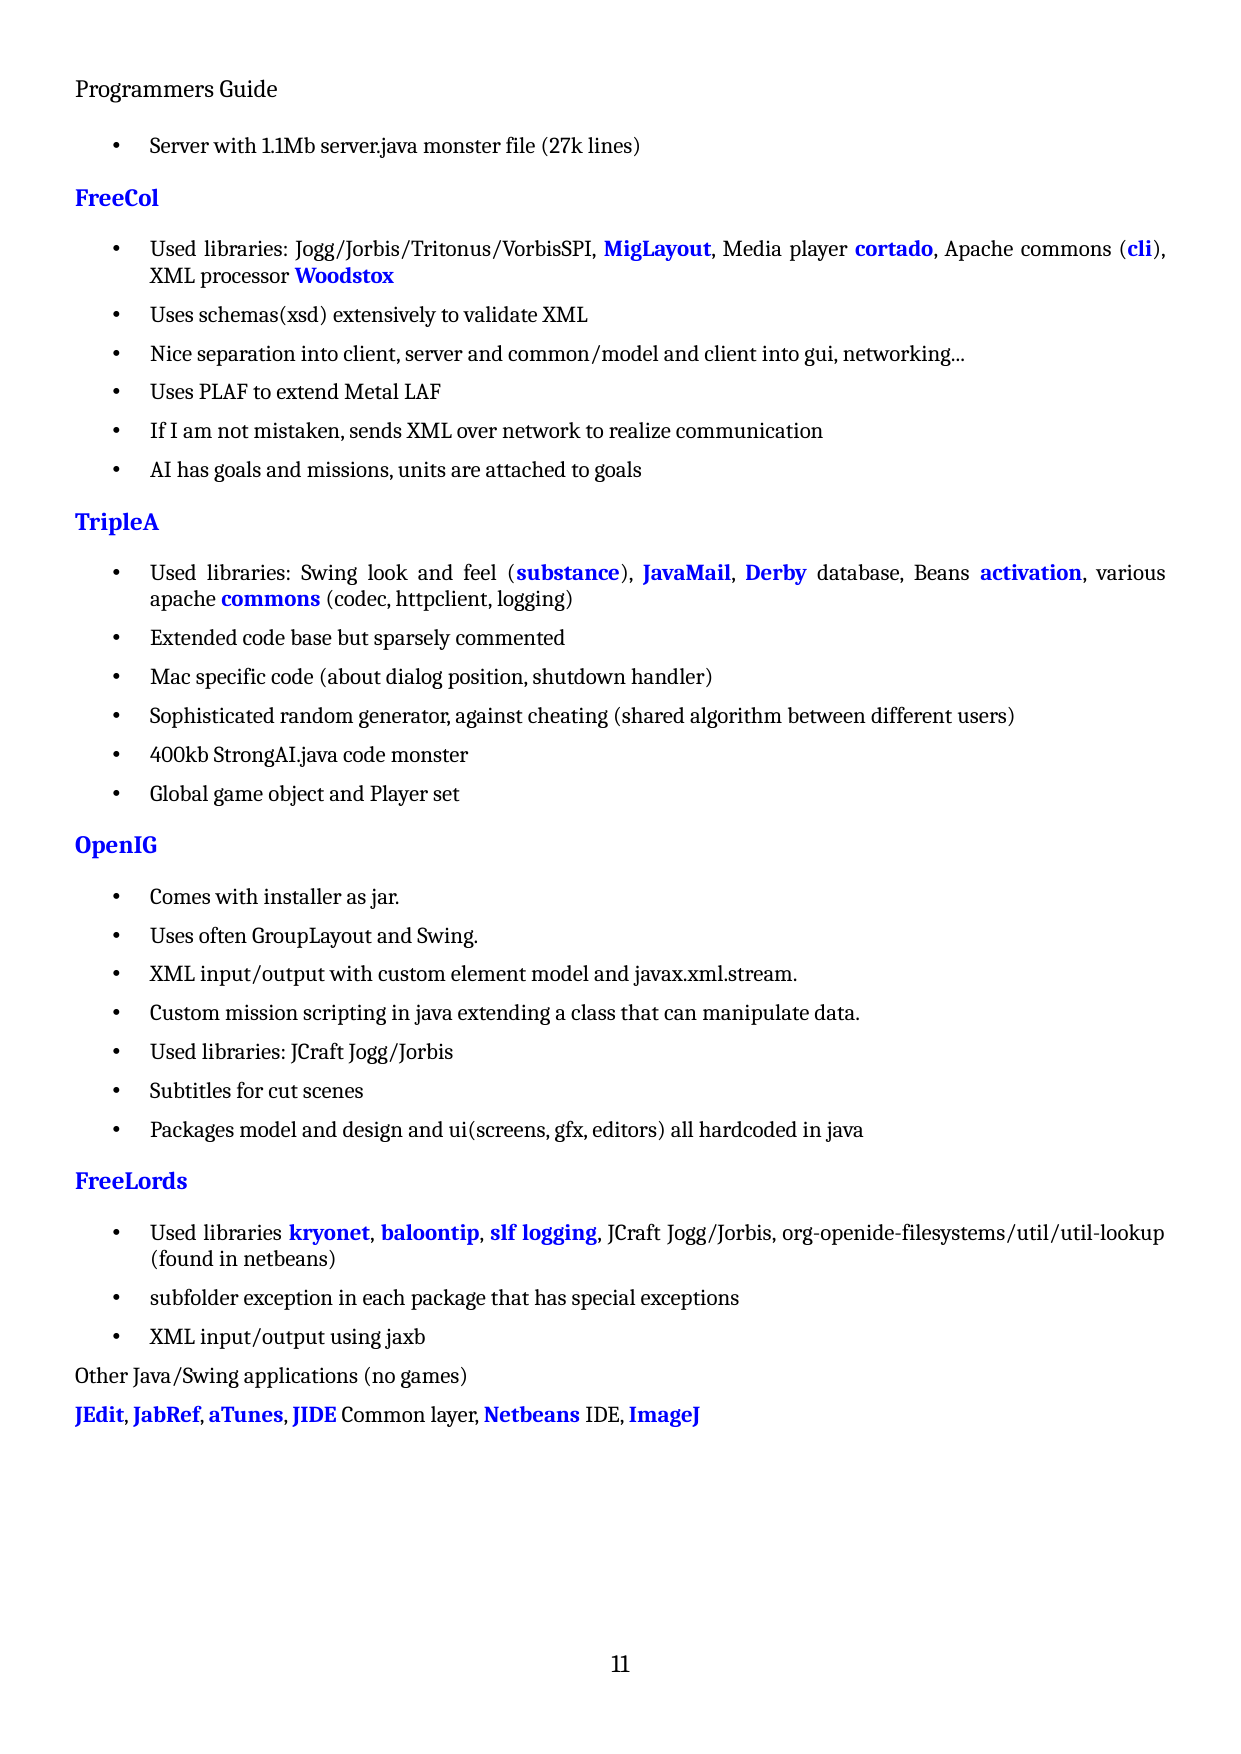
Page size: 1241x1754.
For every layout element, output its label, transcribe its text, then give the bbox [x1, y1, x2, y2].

text FreeLords [75, 1167, 1166, 1196]
list AI has goals and missions, units are attached to goals [112, 457, 1166, 483]
text JEdit, JabRef, aTunes, JIDE Common layer, Netbeans IDE, ImageJ [75, 1401, 1166, 1428]
list XML input/output using jaxb [112, 1324, 1166, 1350]
text Other Java/Swing applications (no games) [75, 1363, 1166, 1389]
list Extended code base but sparsely commented [112, 625, 1166, 651]
list Used libraries: Swing look and feel (substance), JavaMail, Derby database, Beans activation, various apache commons (codec, httpclient, logging) [112, 560, 1166, 613]
list Uses PLAF to extend Metal LAF [112, 379, 1166, 406]
list Subtitles for cut scenes [112, 1078, 1166, 1104]
list Sophisticated random generator, against cheating (shared algorithm between different users) [112, 703, 1166, 729]
list Nice separation into client, server and common/model and client into gui, networking... [112, 340, 1166, 367]
list Used libraries: JCraft Jogg/Jorbis [112, 1039, 1166, 1065]
list subfolder exception in each package that has special exceptions [112, 1285, 1166, 1311]
list Comes with installer as jar. [112, 883, 1166, 910]
list 400kb StrongAI.java code monster [112, 742, 1166, 768]
list Mac specific code (about dialog position, shutdown handler) [112, 664, 1166, 690]
list Used libraries: Jogg/Jorbis/Tritonus/VorbisSPI, MigLayout, Media player cortado, Apache commons (cli), XML processor Woodstox [112, 236, 1166, 289]
list Uses often GroupLayout and Swing. [112, 922, 1166, 949]
list Server with 1.1Mb server.java monster file (27k lines) [112, 133, 1166, 159]
list XML input/output with custom element model and javax.xml.stream. [112, 961, 1166, 988]
list If I am not mistaken, sends XML over network to realize communication [112, 418, 1166, 444]
list Used libraries kryonet, baloontip, slf logging, JCraft Jogg/Jorbis, org-openide-filesystems/util/util-lookup (found in netbeans) [112, 1220, 1166, 1272]
text FreeCol [75, 184, 1166, 213]
text TripleA [75, 507, 1166, 536]
list Uses schemas(xsd) extensively to validate XML [112, 301, 1166, 328]
list Custom mission scripting in java extending a class that can manipulate data. [112, 1000, 1166, 1026]
list Packages model and design and ui(screens, gfx, editors) all hardcoded in java [112, 1117, 1166, 1143]
list Global game object and Player set [112, 781, 1166, 807]
text OpenIG [75, 831, 1166, 860]
